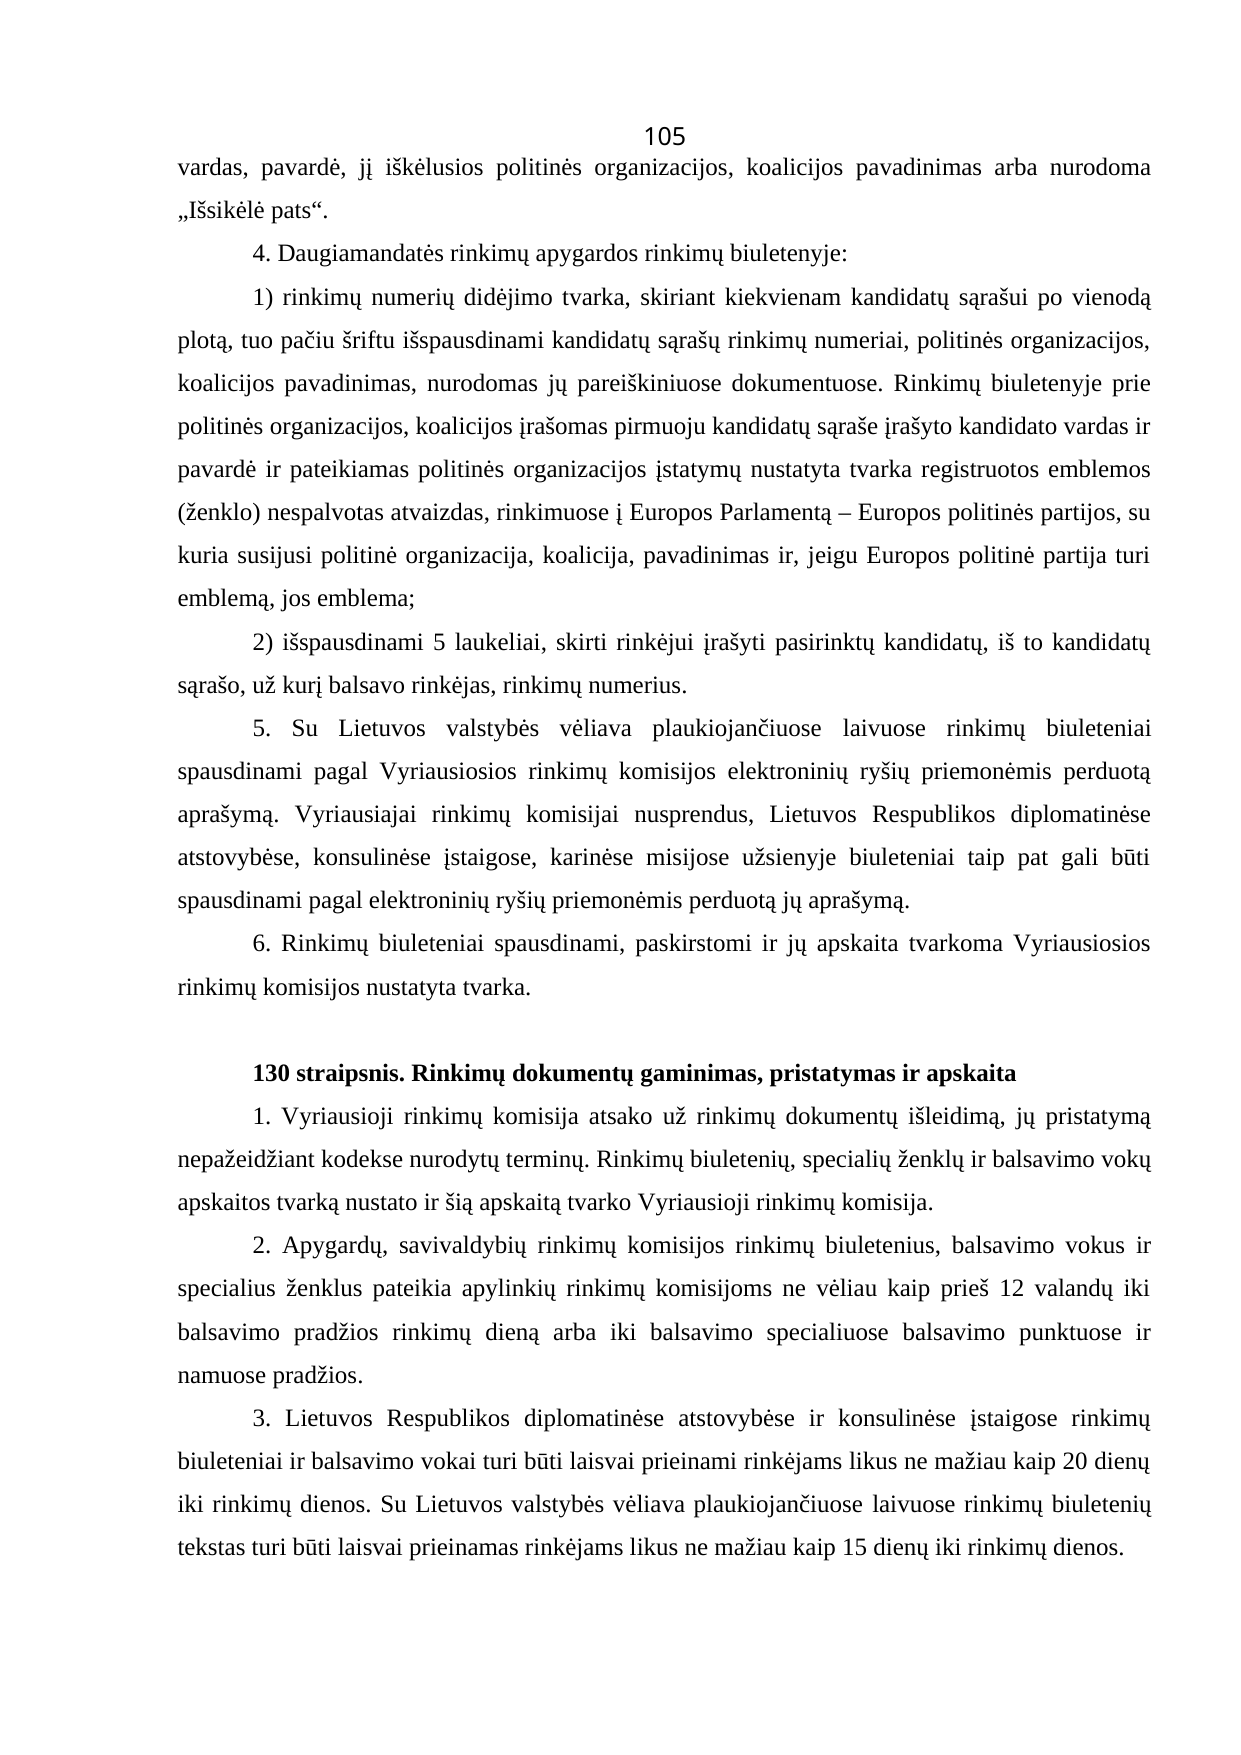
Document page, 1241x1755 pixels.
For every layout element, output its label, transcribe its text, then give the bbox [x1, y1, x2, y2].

text 2) išspausdinami 5 laukeliai, skirti rinkėjui įrašyti pasirinktų kandidatų, iš to kandidatų sąrašo, už kurį balsavo rinkėjas, rinkimų numerius. [177, 627, 1152, 698]
text vardas, pavardė, jį iškėlusios politinės organizacijos, koalicijos pavadinimas arba nurodoma „Išsikėlė pats“. [177, 152, 1152, 224]
text 6. Rinkimų biuleteniai spausdinami, paskirstomi ir jų apskaita tvarkoma Vyriausiosios rinkimų komisijos nustatyta tvarka. [177, 928, 1152, 1000]
text 5. Su Lietuvos valstybės vėliava plaukiojančiuose laivuose rinkimų biuleteniai spausdinami pagal Vyriausiosios rinkimų komisijos elektroninių ryšių priemonėmis perduotą aprašymą. Vyriausiajai rinkimų komisijai nusprendus, Lietuvos Respublikos diplomatinėse atstovybėse, konsulinėse įstaigose, karinėse misijose užsienyje biuleteniai taip pat gali būti spausdinami pagal elektroninių ryšių priemonėmis perduotą jų aprašymą. [177, 713, 1152, 914]
text 3. Lietuvos Respublikos diplomatinėse atstovybėse ir konsulinėse įstaigose rinkimų biuleteniai ir balsavimo vokai turi būti laisvai prieinami rinkėjams likus ne mažiau kaip 20 dienų iki rinkimų dienos. Su Lietuvos valstybės vėliava plaukiojančiuose laivuose rinkimų biuletenių tekstas turi būti laisvai prieinamas rinkėjams likus ne mažiau kaip 15 dienų iki rinkimų dienos. [177, 1403, 1152, 1561]
text 4. Daugiamandatės rinkimų apygardos rinkimų biuletenyje: [177, 238, 1152, 267]
text 2. Apygardų, savivaldybių rinkimų komisijos rinkimų biuletenius, balsavimo vokus ir specialius ženklus pateikia apylinkių rinkimų komisijoms ne vėliau kaip prieš 12 valandų iki balsavimo pradžios rinkimų dieną arba iki balsavimo specialiuose balsavimo punktuose ir namuose pradžios. [177, 1230, 1152, 1388]
text 1) rinkimų numerių didėjimo tvarka, skiriant kiekvienam kandidatų sąrašui po vienodą plotą, tuo pačiu šriftu išspausdinami kandidatų sąrašų rinkimų numeriai, politinės organizacijos, koalicijos pavadinimas, nurodomas jų pareiškiniuose dokumentuose. Rinkimų biuletenyje prie politinės organizacijos, koalicijos įrašomas pirmuoju kandidatų sąraše įrašyto kandidato vardas ir pavardė ir pateikiamas politinės organizacijos įstatymų nustatyta tvarka registruotos emblemos (ženklo) nespalvotas atvaizdas, rinkimuose į Europos Parlamentą – Europos politinės partijos, su kuria susijusi politinė organizacija, koalicija, pavadinimas ir, jeigu Europos politinė partija turi emblemą, jos emblema; [177, 282, 1152, 612]
text 1. Vyriausioji rinkimų komisija atsako už rinkimų dokumentų išleidimą, jų pristatymą nepažeidžiant kodekse nurodytų terminų. Rinkimų biuletenių, specialių ženklų ir balsavimo vokų apskaitos tvarką nustato ir šią apskaitą tvarko Vyriausioji rinkimų komisija. [177, 1101, 1152, 1216]
text 130 straipsnis. Rinkimų dokumentų gaminimas, pristatymas ir apskaita [177, 1058, 1152, 1087]
